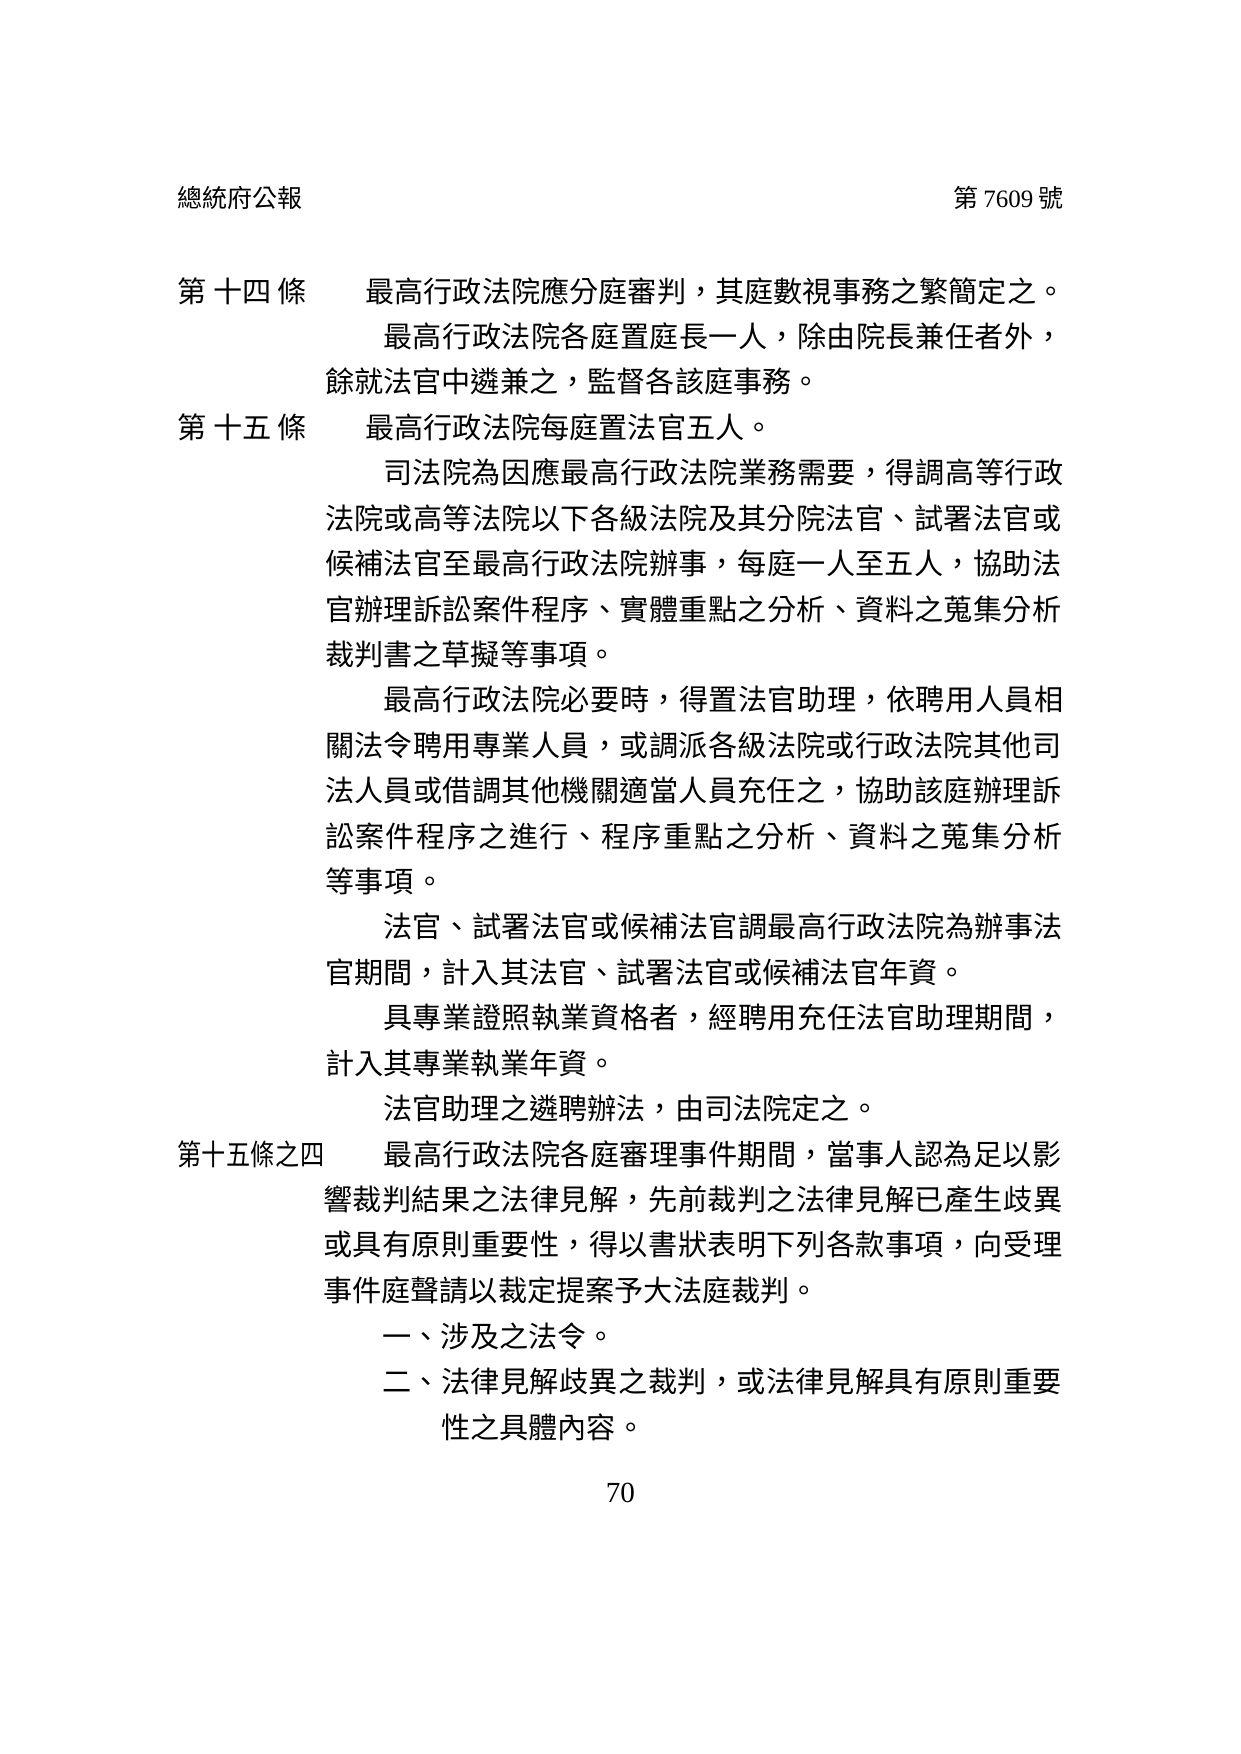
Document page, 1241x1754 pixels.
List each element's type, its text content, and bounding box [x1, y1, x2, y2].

text 法官、試署法官或候補法官調最高行政法院為辦事法官期間，計入其法官、試署法官或候補法官年資。 [325, 902, 1063, 992]
text 最高行政法院各庭置庭長一人，除由院長兼任者外，餘就法官中遴兼之，監督各該庭事務。 [325, 311, 1063, 402]
text 法官助理之遴聘辦法，由司法院定之。 [325, 1083, 1063, 1129]
text 第 十四 條 最高行政法院應分庭審判，其庭數視事務之繁簡定之。 [177, 266, 1063, 311]
text 最高行政法院必要時，得置法官助理，依聘用人員相關法令聘用專業人員，或調派各級法院或行政法院其他司法人員或借調其他機關適當人員充任之，協助該庭辦理訴訟案件程序之進行、程序重點之分析、資料之蒐集分析等事項。 [325, 674, 1063, 902]
text 第十五條之四 最高行政法院各庭審理事件期間，當事人認為足以影響裁判結果之法律見解，先前裁判之法律見解已產生歧異，或具有原則重要性，得以書狀表明下列各款事項，向受理事件庭聲請以裁定提案予大法庭裁判。 [177, 1129, 1063, 1310]
text 二、 法律見解歧異之裁判，或法律見解具有原則重要性之具體內容。 [382, 1356, 1063, 1448]
text 第 十五 條 最高行政法院每庭置法官五人。 [177, 402, 1063, 447]
text 司法院為因應最高行政法院業務需要，得調高等行政法院或高等法院以下各級法院及其分院法官、試署法官或候補法官至最高行政法院辦事，每庭一人至五人，協助法官辦理訴訟案件程序、實體重點之分析、資料之蒐集分析、裁判書之草擬等事項。 [325, 447, 1063, 674]
text 一、涉及之法令。 [382, 1310, 1063, 1356]
text 具專業證照執業資格者，經聘用充任法官助理期間，計入其專業執業年資。 [325, 992, 1063, 1083]
